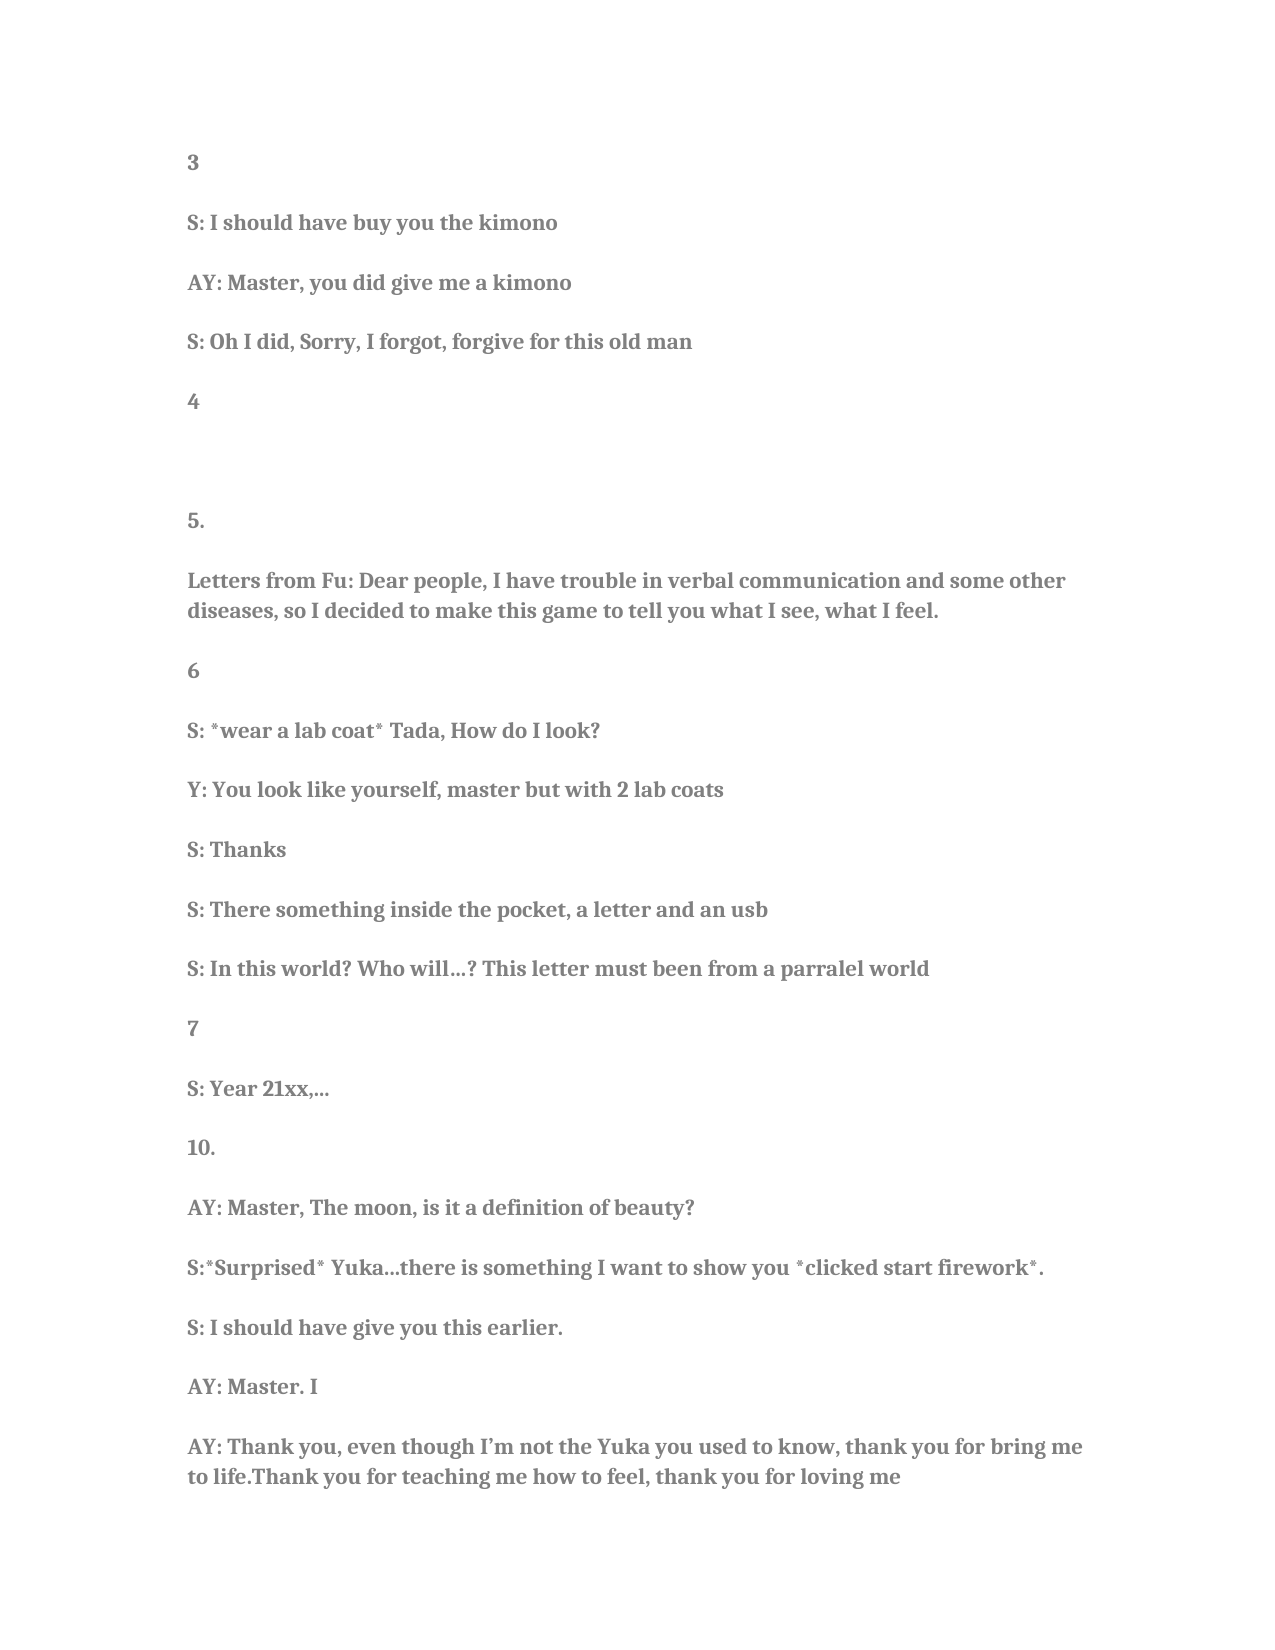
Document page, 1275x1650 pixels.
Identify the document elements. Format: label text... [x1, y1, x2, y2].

text S: Oh I did, Sorry, I forgot, forgive for this old man [187, 329, 1087, 355]
text AY: Master. I [187, 1374, 1087, 1400]
text 6 [187, 658, 1087, 684]
text S: Year 21xx,... [187, 1076, 1087, 1102]
text S: In this world? Who will…? This letter must been from a parralel world [187, 956, 1087, 982]
text Letters from Fu: Dear people, I have trouble in verbal communication and some other diseases, so I decided to make this game to tell you what I see, what I feel. [187, 568, 1087, 624]
text 4 [187, 389, 1087, 415]
text S: There something inside the pocket, a letter and an usb [187, 896, 1087, 923]
text AY: Master, you did give me a kimono [187, 269, 1087, 296]
text S: I should have buy you the kimono [187, 210, 1087, 236]
text AY: Master, The moon, is it a definition of beauty? [187, 1195, 1087, 1221]
text S:*Surprised* Yuka...there is something I want to show you *clicked start firework*. [187, 1254, 1087, 1281]
text Y: You look like yourself, master but with 2 lab coats [187, 777, 1087, 803]
text S: Thanks [187, 837, 1087, 863]
text 7 [187, 1016, 1087, 1042]
text 3 [187, 150, 1087, 176]
text 5. [187, 508, 1087, 534]
text S: I should have give you this earlier. [187, 1314, 1087, 1341]
text AY: Thank you, even though I’m not the Yuka you used to know, thank you for bring me to life.Thank you for teaching me how to feel, thank you for loving me [187, 1434, 1087, 1490]
text 10. [187, 1135, 1087, 1162]
text S: *wear a lab coat* Tada, How do I look? [187, 717, 1087, 744]
